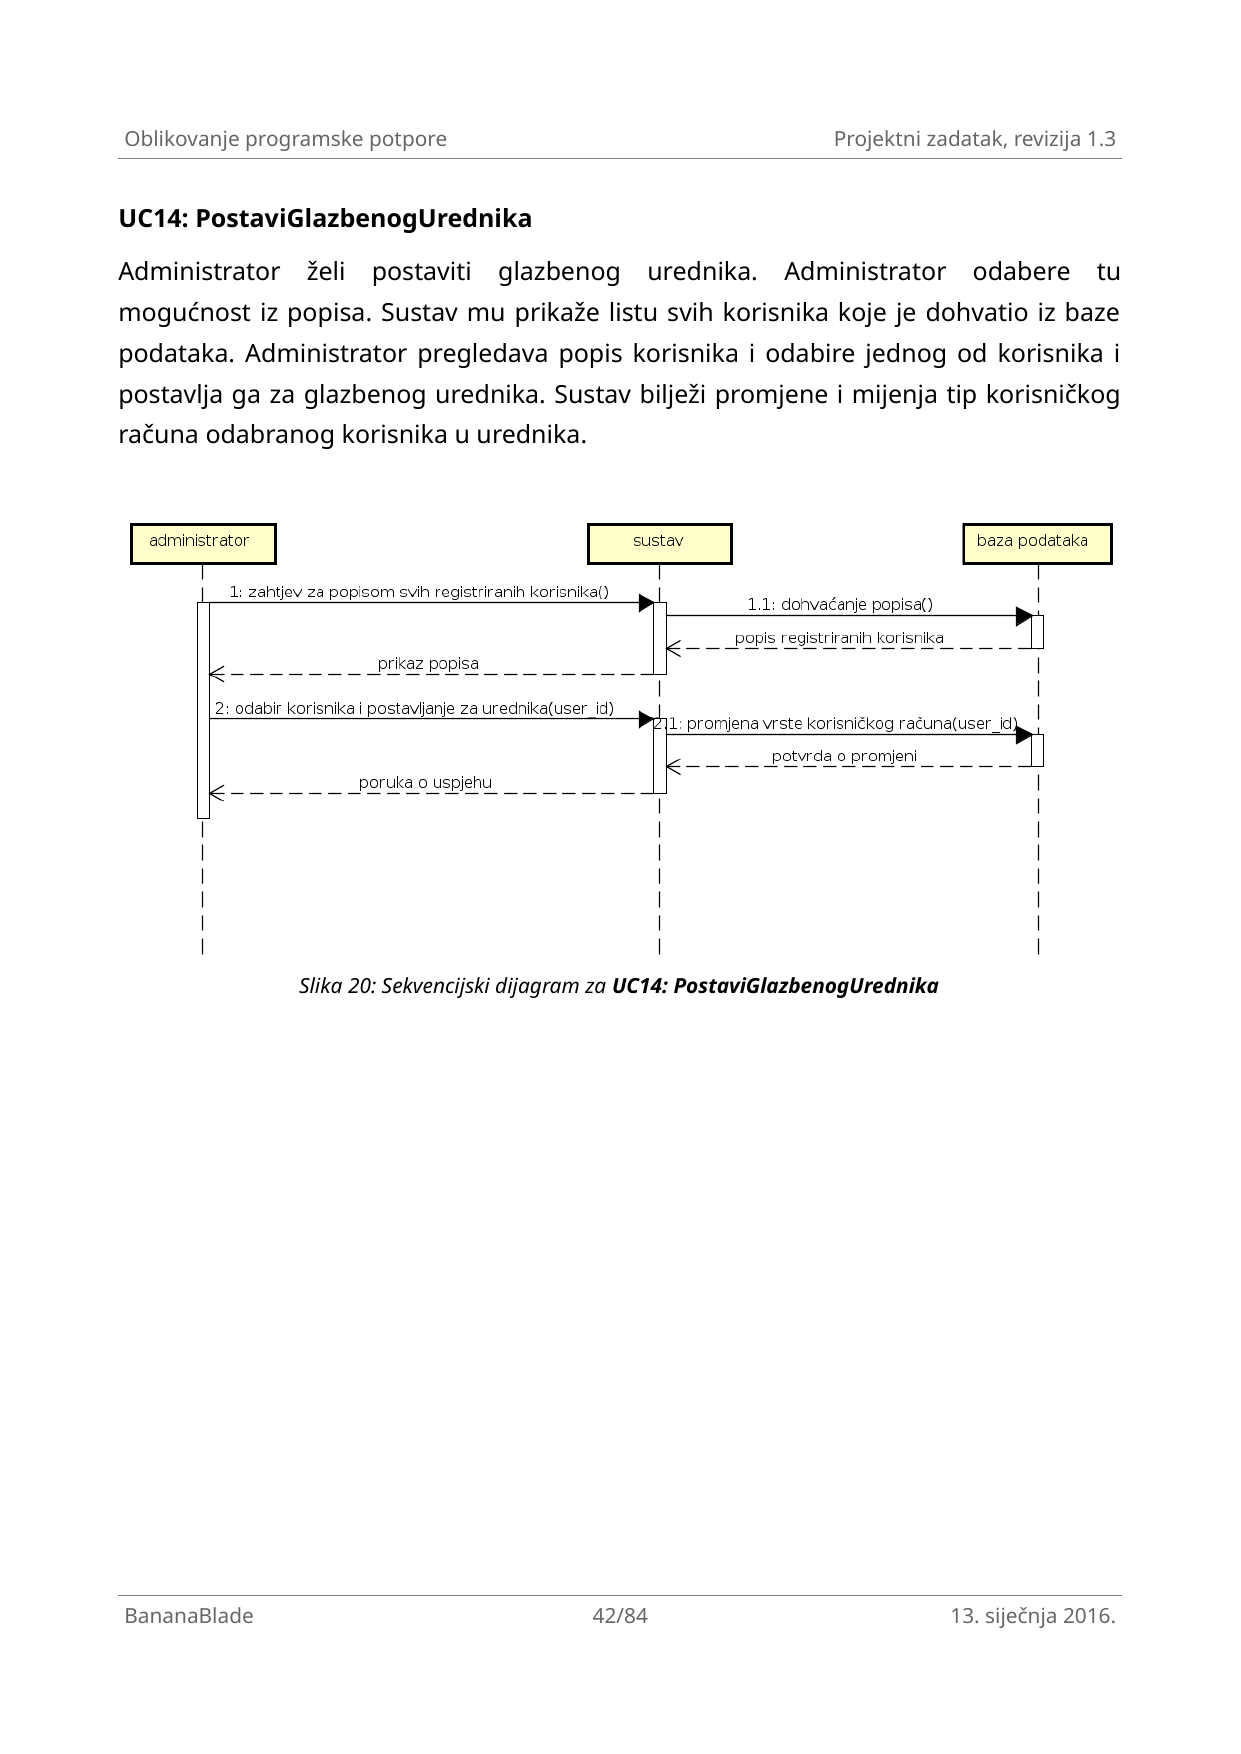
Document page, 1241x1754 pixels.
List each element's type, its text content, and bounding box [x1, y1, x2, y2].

picture [118, 511, 1123, 966]
subtitle UC14: PostaviGlazbenogUrednika [118, 201, 1122, 234]
text Slika 20: Sekvencijski dijagram za UC14: PostaviGlazbenogUrednika [118, 966, 1122, 999]
text Administrator želi postaviti glazbenog urednika. Administrator odabere tu mogućnost iz popisa. Sustav mu prikaže listu svih korisnika koje je dohvatio iz baze podataka. Administrator pregledava popis korisnika i odabire jednog od korisnika i postavlja ga za glazbenog urednika. Sustav bilježi promjene i mijenja tip korisničkog računa odabranog korisnika u urednika. [118, 254, 1122, 451]
